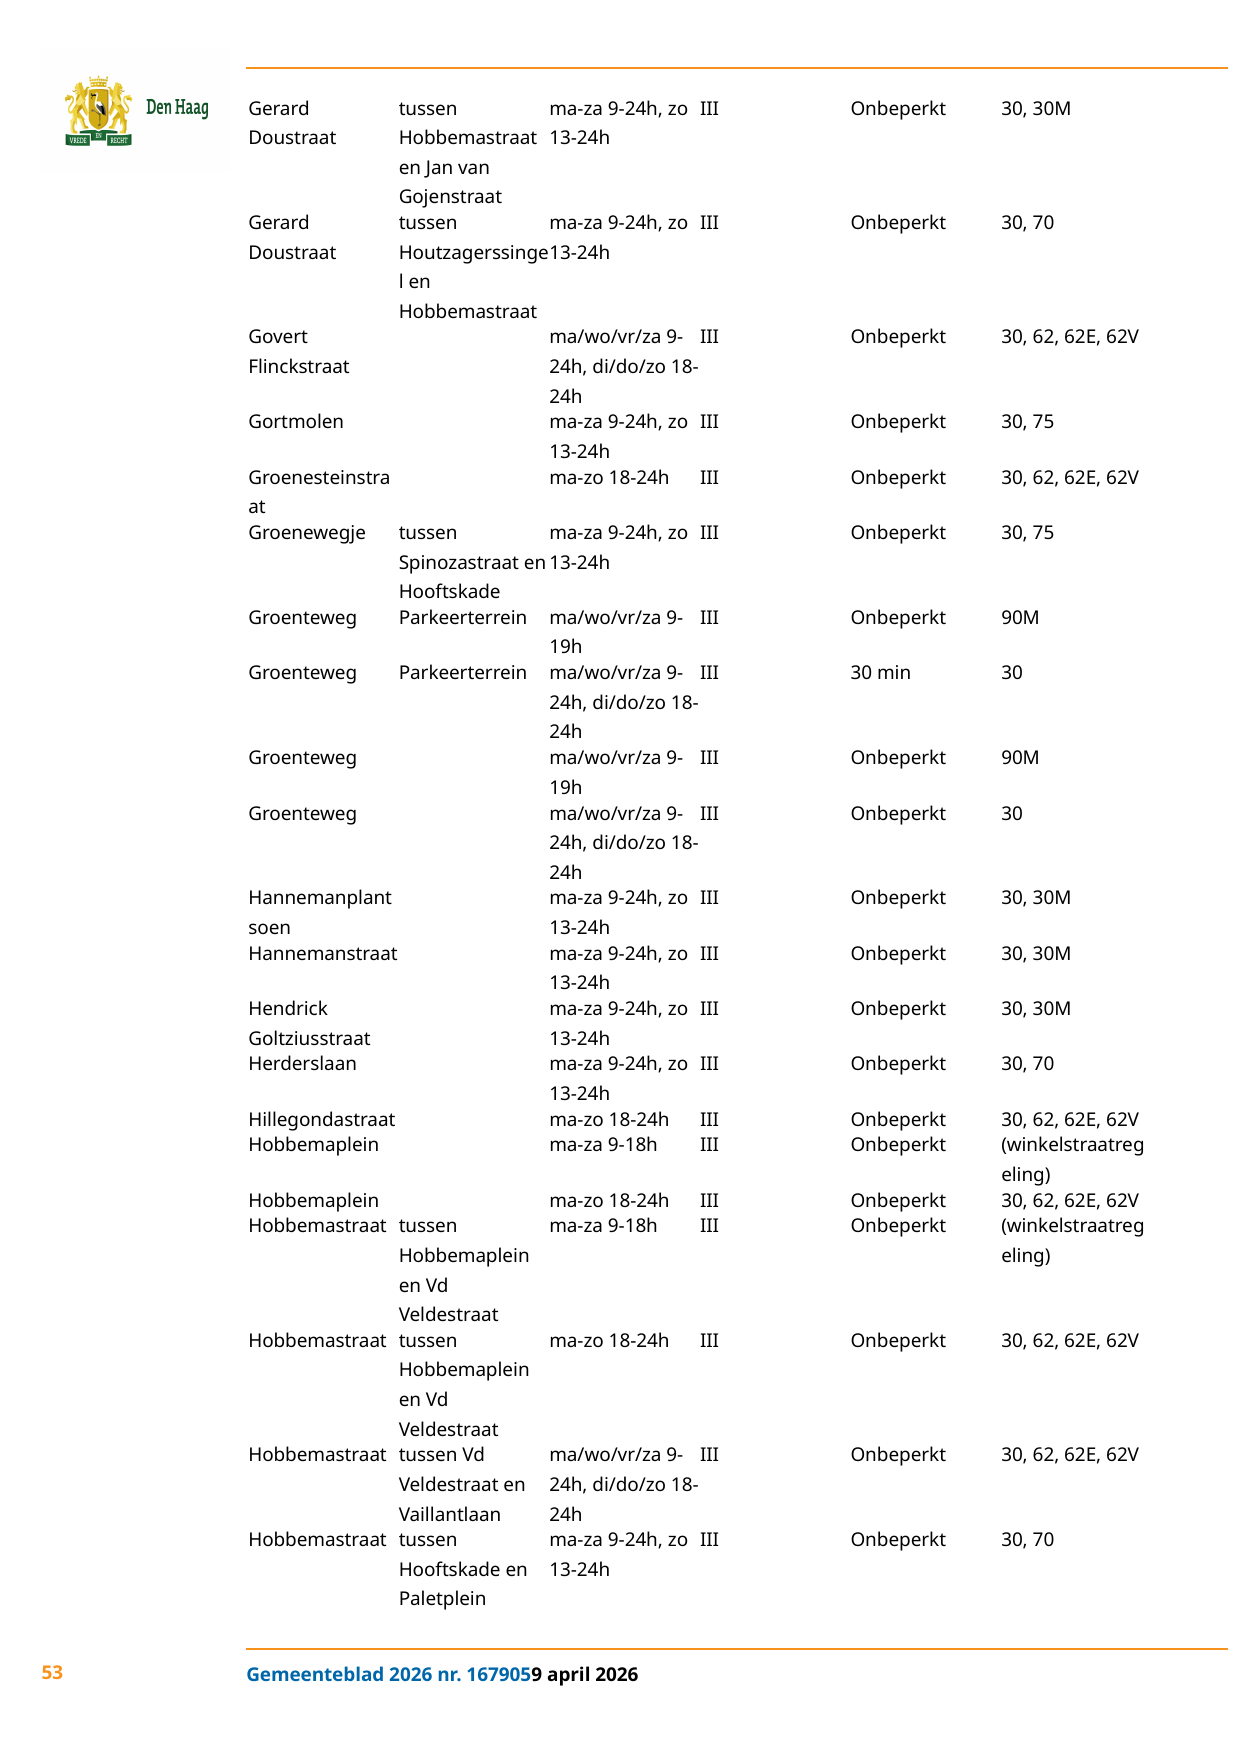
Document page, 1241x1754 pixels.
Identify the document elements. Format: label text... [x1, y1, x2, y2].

table_cell 30 [1001, 660, 1152, 744]
table_cell ma-zo 18-24h [549, 1187, 700, 1213]
table_cell Herderslaan [248, 1051, 398, 1106]
table_cell tussen Houtzagerssingel en Hobbemastraat [399, 209, 549, 324]
table_cell 30, 70 [1001, 1051, 1152, 1106]
table_cell ma-zo 18-24h [549, 1327, 700, 1442]
table_cell Gortmolen [248, 409, 398, 464]
table_cell III [700, 1132, 850, 1187]
table_cell III [700, 1187, 850, 1213]
table_cell III [700, 95, 850, 209]
table_cell III [700, 1442, 850, 1526]
table_cell Groenteweg [248, 744, 398, 800]
table_cell ma-za 9-18h [549, 1213, 700, 1327]
table_cell tussen Hobbemaplein en Vd Veldestraat [399, 1213, 549, 1327]
table_cell ma-za 9-24h, zo 13-24h [549, 995, 700, 1051]
table_cell Onbeperkt [850, 940, 1001, 995]
table_cell 30, 62, 62E, 62V [1001, 1187, 1152, 1213]
table_cell Onbeperkt [850, 1327, 1001, 1442]
table_cell III [700, 519, 850, 604]
table_cell Onbeperkt [850, 1187, 1001, 1213]
table_cell ma-za 9-24h, zo 13-24h [549, 519, 700, 604]
table_cell III [700, 1051, 850, 1106]
table_cell Onbeperkt [850, 1106, 1001, 1132]
table_cell ma-za 9-24h, zo 13-24h [549, 1051, 700, 1106]
table_cell tussen Spinozastraat en Hooftskade [399, 519, 549, 604]
table_cell 30, 62, 62E, 62V [1001, 1442, 1152, 1526]
table_cell III [700, 464, 850, 519]
table_cell III [700, 800, 850, 884]
table_cell [399, 1187, 549, 1213]
table_cell ma/wo/vr/za 9-24h, di/do/zo 18-24h [549, 660, 700, 744]
table_cell Gerard Doustraat [248, 95, 398, 209]
table_cell Hobbemastraat [248, 1442, 398, 1526]
table_cell III [700, 409, 850, 464]
table_cell III [700, 1213, 850, 1327]
table_cell ma/wo/vr/za 9-19h [549, 604, 700, 659]
table_cell 30, 70 [1001, 209, 1152, 324]
table_cell 30 [1001, 800, 1152, 884]
table_cell ma-za 9-24h, zo 13-24h [549, 95, 700, 209]
table_cell Hobbemaplein [248, 1132, 398, 1187]
table_cell Groenteweg [248, 660, 398, 744]
table_cell [399, 1106, 549, 1132]
table_cell III [700, 324, 850, 409]
table_cell tussen Hobbemaplein en Vd Veldestraat [399, 1327, 549, 1442]
table_cell ma-za 9-24h, zo 13-24h [549, 409, 700, 464]
table_cell III [700, 1526, 850, 1611]
table_cell III [700, 995, 850, 1051]
table_cell [399, 1132, 549, 1187]
table_cell Onbeperkt [850, 519, 1001, 604]
table_cell tussen Vd Veldestraat en Vaillantlaan [399, 1442, 549, 1526]
table_cell ma-za 9-24h, zo 13-24h [549, 940, 700, 995]
table_cell III [700, 604, 850, 659]
table_cell III [700, 885, 850, 940]
table_cell Onbeperkt [850, 1132, 1001, 1187]
table_cell [399, 1051, 549, 1106]
table_cell Onbeperkt [850, 1442, 1001, 1526]
table_cell Onbeperkt [850, 324, 1001, 409]
table_cell Onbeperkt [850, 464, 1001, 519]
table_cell Hobbemastraat [248, 1213, 398, 1327]
table_cell Groenesteinstraat [248, 464, 398, 519]
table_cell (winkelstraatregeling) [1001, 1132, 1152, 1187]
table_cell Onbeperkt [850, 604, 1001, 659]
table_cell Hannemanplantsoen [248, 885, 398, 940]
table_cell Onbeperkt [850, 1213, 1001, 1327]
table_cell Onbeperkt [850, 744, 1001, 800]
table_cell Onbeperkt [850, 995, 1001, 1051]
table_cell [399, 464, 549, 519]
table_cell III [700, 1327, 850, 1442]
picture [41, 47, 231, 172]
table_cell III [700, 940, 850, 995]
table_cell III [700, 744, 850, 800]
table_cell 30, 62, 62E, 62V [1001, 464, 1152, 519]
table_cell tussen Hobbemastraat en Jan van Gojenstraat [399, 95, 549, 209]
table_cell ma-za 9-18h [549, 1132, 700, 1187]
table_cell ma-zo 18-24h [549, 1106, 700, 1132]
table_cell [399, 800, 549, 884]
table_cell ma-zo 18-24h [549, 464, 700, 519]
table_cell III [700, 1106, 850, 1132]
table_cell Hillegondastraat [248, 1106, 398, 1132]
table_cell [399, 885, 549, 940]
table_cell 30, 30M [1001, 995, 1152, 1051]
table_cell (winkelstraatregeling) [1001, 1213, 1152, 1327]
table_cell Onbeperkt [850, 885, 1001, 940]
table_cell ma/wo/vr/za 9-24h, di/do/zo 18-24h [549, 800, 700, 884]
table_cell Groenteweg [248, 800, 398, 884]
table_cell Gerard Doustraat [248, 209, 398, 324]
table_cell Govert Flinckstraat [248, 324, 398, 409]
table_cell Groenteweg [248, 604, 398, 659]
table_cell 30 min [850, 660, 1001, 744]
table_cell [399, 744, 549, 800]
table_cell 30, 62, 62E, 62V [1001, 324, 1152, 409]
table_cell 30, 30M [1001, 95, 1152, 209]
table_cell Parkeerterrein [399, 660, 549, 744]
table_cell Onbeperkt [850, 409, 1001, 464]
table_cell 30, 75 [1001, 519, 1152, 604]
table_cell III [700, 660, 850, 744]
table_cell Onbeperkt [850, 1526, 1001, 1611]
table_cell [399, 995, 549, 1051]
table_cell 30, 75 [1001, 409, 1152, 464]
table_cell ma-za 9-24h, zo 13-24h [549, 885, 700, 940]
table_cell 30, 30M [1001, 940, 1152, 995]
table_cell 30, 62, 62E, 62V [1001, 1327, 1152, 1442]
table_cell Hobbemastraat [248, 1526, 398, 1611]
table_cell ma/wo/vr/za 9-24h, di/do/zo 18-24h [549, 1442, 700, 1526]
table_cell III [700, 209, 850, 324]
table_cell [399, 409, 549, 464]
table_cell Parkeerterrein [399, 604, 549, 659]
table_cell 90M [1001, 604, 1152, 659]
table_cell tussen Hooftskade en Paletplein [399, 1526, 549, 1611]
table_cell Onbeperkt [850, 95, 1001, 209]
table_cell Hannemanstraat [248, 940, 398, 995]
table_cell [399, 324, 549, 409]
table_cell Onbeperkt [850, 800, 1001, 884]
table_cell Onbeperkt [850, 209, 1001, 324]
table_cell ma/wo/vr/za 9-24h, di/do/zo 18-24h [549, 324, 700, 409]
table_cell ma-za 9-24h, zo 13-24h [549, 209, 700, 324]
table_cell 90M [1001, 744, 1152, 800]
table_cell Hendrick Goltziusstraat [248, 995, 398, 1051]
table_cell 30, 70 [1001, 1526, 1152, 1611]
table_cell ma-za 9-24h, zo 13-24h [549, 1526, 700, 1611]
table_cell Hobbemastraat [248, 1327, 398, 1442]
table_cell 30, 30M [1001, 885, 1152, 940]
table_cell [399, 940, 549, 995]
table_cell 30, 62, 62E, 62V [1001, 1106, 1152, 1132]
table_cell ma/wo/vr/za 9-19h [549, 744, 700, 800]
table_cell Groenewegje [248, 519, 398, 604]
table_cell Hobbemaplein [248, 1187, 398, 1213]
table_cell Onbeperkt [850, 1051, 1001, 1106]
